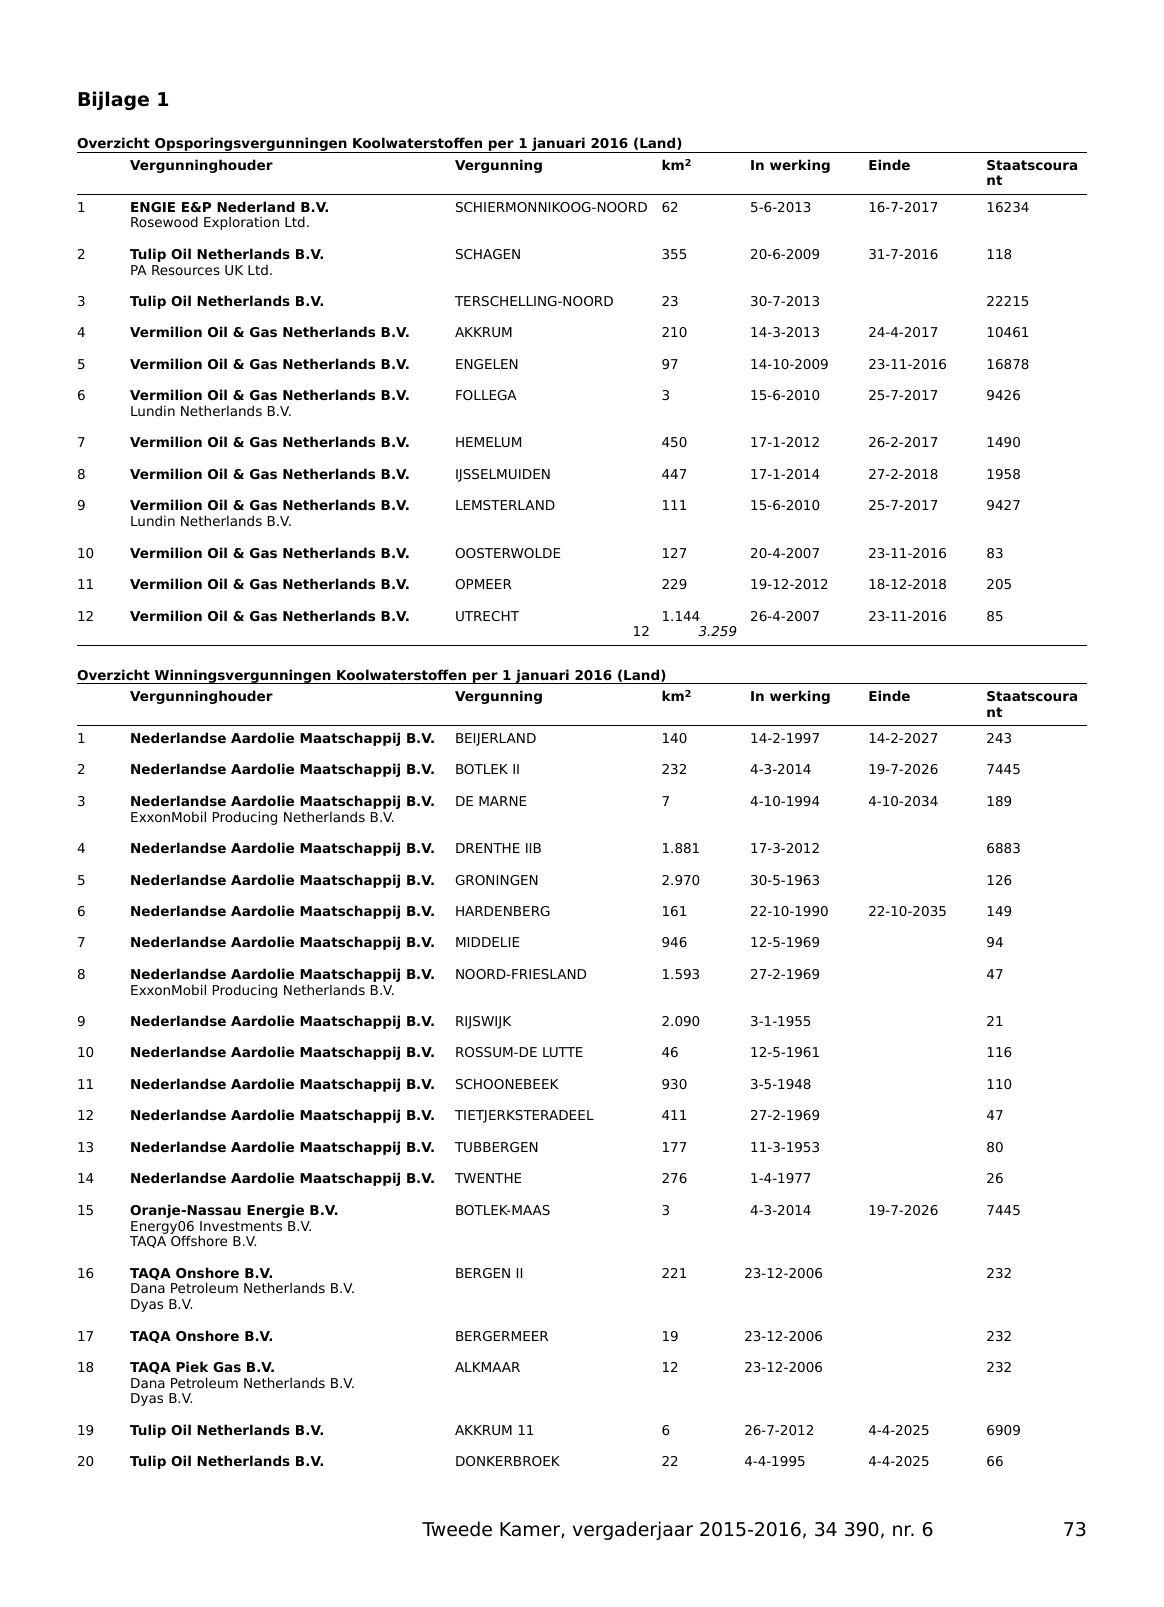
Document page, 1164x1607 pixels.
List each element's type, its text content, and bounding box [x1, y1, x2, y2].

table_cell [77, 373, 124, 388]
table_cell [862, 888, 980, 904]
table_cell 83 [980, 545, 1087, 561]
table_cell [980, 1187, 1087, 1203]
table_cell [77, 1439, 124, 1454]
table_cell [77, 420, 124, 435]
table_cell [449, 310, 655, 325]
table_cell In werking [744, 684, 862, 725]
table_cell 11 [77, 577, 124, 593]
table_cell [655, 262, 744, 278]
table_cell BERGERMEER [449, 1329, 655, 1344]
table_cell [449, 561, 655, 577]
table_cell [449, 1313, 655, 1328]
table_cell [744, 951, 862, 967]
table_cell Vermilion Oil & Gas Netherlands B.V. [124, 388, 449, 404]
table_cell ALKMAAR [449, 1360, 655, 1376]
table_cell [744, 746, 862, 762]
table_cell [862, 593, 980, 608]
table_cell 22 [655, 1454, 738, 1470]
table_cell Staatscourant [980, 684, 1087, 725]
table_cell Vermilion Oil & Gas Netherlands B.V. [124, 325, 449, 341]
table_cell Staatscourant [980, 153, 1087, 194]
table_cell [77, 483, 124, 498]
table_cell 23-12-2006 [738, 1266, 862, 1281]
table_cell [655, 1093, 744, 1108]
table_cell [744, 373, 862, 388]
table_cell [655, 451, 744, 467]
table_cell [862, 951, 980, 967]
table_cell [862, 1360, 980, 1376]
table_cell HEMELUM [449, 435, 655, 451]
table_cell [862, 1439, 980, 1454]
table_cell 23 [655, 294, 744, 309]
table_cell 16-7-2017 [862, 195, 980, 215]
table_cell 15-6-2010 [744, 498, 862, 514]
table_cell 1490 [980, 435, 1087, 451]
table_cell [449, 983, 655, 998]
table_cell [77, 153, 124, 194]
table_cell [862, 857, 980, 872]
table_cell 10 [77, 1045, 124, 1061]
table_cell [77, 920, 124, 935]
table_cell km2 [655, 684, 744, 725]
table_cell [124, 857, 449, 872]
table_cell 14-2-1997 [744, 726, 862, 746]
table_cell 3.259 [655, 624, 744, 644]
table_cell [655, 888, 744, 904]
table_cell [862, 1187, 980, 1203]
table_cell 20 [77, 1454, 124, 1470]
table_cell [738, 1407, 862, 1423]
table_cell 3 [655, 388, 744, 404]
table_cell 161 [655, 904, 744, 919]
table_cell [980, 1344, 1087, 1360]
table_cell 110 [980, 1077, 1087, 1092]
table_cell 6 [655, 1423, 738, 1438]
table_cell [449, 951, 655, 967]
table_cell km2 [655, 153, 744, 194]
table_cell Einde [862, 153, 980, 194]
table_cell [655, 215, 744, 231]
table_cell 19-7-2026 [862, 1203, 980, 1218]
table_cell 2.970 [655, 872, 744, 888]
table_cell [77, 1313, 124, 1328]
table_cell [744, 420, 862, 435]
table_cell 12-5-1969 [744, 935, 862, 951]
table_cell [980, 451, 1087, 467]
table_cell [744, 1030, 862, 1045]
table_cell [744, 825, 862, 841]
table_cell [124, 1155, 449, 1171]
table_cell [862, 483, 980, 498]
table_cell [449, 1234, 655, 1250]
table_cell IJSSELMUIDEN [449, 467, 655, 482]
table_cell 9 [77, 498, 124, 514]
table_cell [744, 514, 862, 530]
table_cell [449, 1250, 655, 1266]
table_cell RIJSWIJK [449, 1014, 655, 1029]
table_cell 13 [77, 1140, 124, 1155]
table_cell 4-4-2025 [862, 1454, 980, 1470]
table_cell [862, 872, 980, 888]
table_cell TAQA Onshore B.V. [124, 1266, 449, 1281]
table_cell [980, 1155, 1087, 1171]
table_cell 1958 [980, 467, 1087, 482]
table_cell 25-7-2017 [862, 388, 980, 404]
table_cell TAQA Offshore B.V. [124, 1234, 449, 1250]
table_cell 149 [980, 904, 1087, 919]
table_cell 1 [77, 195, 124, 215]
table_cell [862, 1266, 980, 1281]
table_cell [124, 998, 449, 1014]
table_cell BOTLEK-MAAS [449, 1203, 655, 1218]
table_cell [449, 1030, 655, 1045]
table_cell 23-11-2016 [862, 545, 980, 561]
table_cell [124, 920, 449, 935]
table_cell 18 [77, 1360, 124, 1376]
table_cell [655, 231, 744, 247]
table_cell 4-4-2025 [862, 1423, 980, 1438]
table_cell 210 [655, 325, 744, 341]
table_cell [980, 530, 1087, 545]
table_cell [655, 951, 744, 967]
table_cell 6 [77, 388, 124, 404]
table_cell 4-10-1994 [744, 794, 862, 809]
table_cell 80 [980, 1140, 1087, 1155]
table_cell Nederlandse Aardolie Maatschappij B.V. [124, 762, 449, 778]
table_cell [124, 1439, 449, 1454]
table_cell [77, 451, 124, 467]
table_cell [980, 262, 1087, 278]
table_cell 4-3-2014 [744, 762, 862, 778]
table_cell [862, 1108, 980, 1124]
table_cell [449, 215, 655, 231]
table_cell [77, 1124, 124, 1140]
table_cell 3 [655, 1203, 744, 1218]
table_cell [77, 1297, 124, 1313]
table_cell [980, 1313, 1087, 1328]
table_cell 66 [980, 1454, 1087, 1470]
table_cell MIDDELIE [449, 935, 655, 951]
table_cell Tulip Oil Netherlands B.V. [124, 247, 449, 262]
table_cell 3 [77, 794, 124, 809]
table_cell [744, 778, 862, 794]
table_cell [862, 1045, 980, 1061]
table_cell [77, 1250, 124, 1266]
table_cell [77, 684, 124, 725]
table_cell [655, 1061, 744, 1077]
table_cell 1-4-1977 [744, 1171, 862, 1187]
table_cell SCHAGEN [449, 247, 655, 262]
table_cell [655, 1439, 738, 1454]
table_cell GRONINGEN [449, 872, 655, 888]
table_cell [744, 1093, 862, 1108]
table_cell [124, 1407, 449, 1423]
table_cell 4 [77, 841, 124, 857]
table_cell [862, 998, 980, 1014]
table_cell 5-6-2013 [744, 195, 862, 215]
table_cell Tulip Oil Netherlands B.V. [124, 294, 449, 309]
table_cell [862, 1297, 980, 1313]
table_cell [449, 1391, 655, 1407]
table_cell 23-11-2016 [862, 608, 980, 624]
table_cell [124, 278, 449, 294]
table_cell [449, 278, 655, 294]
table_cell [744, 1234, 862, 1250]
table_cell [77, 1376, 124, 1391]
table_cell [862, 278, 980, 294]
table_cell 11 [77, 1077, 124, 1092]
table_cell [77, 1093, 124, 1108]
table_cell 27-2-1969 [744, 967, 862, 982]
table_cell 111 [655, 498, 744, 514]
table_cell [862, 310, 980, 325]
table_cell 19 [77, 1423, 124, 1438]
table_cell [862, 262, 980, 278]
table_cell 232 [655, 762, 744, 778]
table_cell [738, 1250, 862, 1266]
table_cell [980, 231, 1087, 247]
table_cell Dyas B.V. [124, 1391, 449, 1407]
table_cell [77, 825, 124, 841]
table_cell [744, 404, 862, 419]
table_cell 17 [77, 1329, 124, 1344]
table_cell [124, 1313, 449, 1328]
table_cell SCHIERMONNIKOOG-NOORD [449, 195, 655, 215]
table_cell [655, 1155, 744, 1171]
table_cell Oranje-Nassau Energie B.V. [124, 1203, 449, 1218]
table_cell 85 [980, 608, 1087, 624]
table_cell [77, 1281, 124, 1297]
table_cell 6909 [980, 1423, 1087, 1438]
table_cell [655, 825, 744, 841]
table_cell [862, 983, 980, 998]
table_cell [449, 1376, 655, 1391]
table_cell BEIJERLAND [449, 726, 655, 746]
table_cell Vermilion Oil & Gas Netherlands B.V. [124, 545, 449, 561]
table_cell [744, 561, 862, 577]
table_cell [655, 1376, 738, 1391]
table_cell [449, 373, 655, 388]
table_cell Energy06 Investments B.V. [124, 1218, 449, 1234]
table_cell 17-3-2012 [744, 841, 862, 857]
table_cell [980, 1297, 1087, 1313]
table_cell Nederlandse Aardolie Maatschappij B.V. [124, 1077, 449, 1092]
table_cell 16 [77, 1266, 124, 1281]
table_cell 8 [77, 467, 124, 482]
table_cell 7 [77, 435, 124, 451]
table_cell [738, 1281, 862, 1297]
table_cell 11-3-1953 [744, 1140, 862, 1155]
table_cell LEMSTERLAND [449, 498, 655, 514]
table_cell [655, 404, 744, 419]
table_cell Vergunninghouder [124, 153, 449, 194]
table_cell 22-10-2035 [862, 904, 980, 919]
table_cell [862, 1407, 980, 1423]
table_cell [77, 1030, 124, 1045]
table_cell [862, 825, 980, 841]
table_cell [77, 215, 124, 231]
table_cell BOTLEK II [449, 762, 655, 778]
table_cell [980, 420, 1087, 435]
table_cell [77, 624, 124, 644]
table_cell AKKRUM [449, 325, 655, 341]
table_cell [449, 1407, 655, 1423]
table_cell [655, 1281, 738, 1297]
table_cell Tulip Oil Netherlands B.V. [124, 1423, 449, 1438]
table_cell 30-7-2013 [744, 294, 862, 309]
table_cell [862, 420, 980, 435]
table_cell [862, 1093, 980, 1108]
table_cell 47 [980, 967, 1087, 982]
table_cell 2 [77, 762, 124, 778]
table_cell 205 [980, 577, 1087, 593]
table_cell [77, 1344, 124, 1360]
table_cell [980, 1093, 1087, 1108]
table_cell Nederlandse Aardolie Maatschappij B.V. [124, 872, 449, 888]
table_cell [77, 778, 124, 794]
table_cell 4-3-2014 [744, 1203, 862, 1218]
table_cell [980, 1376, 1087, 1391]
table_cell Vergunning [449, 153, 655, 194]
table_cell [77, 951, 124, 967]
table_cell Nederlandse Aardolie Maatschappij B.V. [124, 967, 449, 982]
table_cell 355 [655, 247, 744, 262]
table_cell [124, 593, 449, 608]
table_cell [744, 1218, 862, 1234]
table_cell [862, 967, 980, 982]
table_cell 276 [655, 1171, 744, 1187]
table_cell PA Resources UK Ltd. [124, 262, 449, 278]
table_cell [655, 1187, 744, 1203]
table_cell [744, 983, 862, 998]
table_cell 14 [77, 1171, 124, 1187]
table_cell 4 [77, 325, 124, 341]
table_cell [862, 1014, 980, 1029]
table_cell [980, 1391, 1087, 1407]
table_cell 8 [77, 967, 124, 982]
table_cell ExxonMobil Producing Netherlands B.V. [124, 809, 449, 825]
table_cell [980, 920, 1087, 935]
table_cell DONKERBROEK [449, 1454, 655, 1470]
table_cell [124, 530, 449, 545]
table_cell [655, 1124, 744, 1140]
table_cell [862, 1313, 980, 1328]
table_cell [449, 920, 655, 935]
table_cell 232 [980, 1329, 1087, 1344]
table_cell ENGIE E&P Nederland B.V. [124, 195, 449, 215]
table_cell [449, 231, 655, 247]
table_cell 23-12-2006 [738, 1329, 862, 1344]
table_cell [744, 483, 862, 498]
table_cell 16878 [980, 357, 1087, 372]
table_cell [980, 1030, 1087, 1045]
table_cell NOORD-FRIESLAND [449, 967, 655, 982]
table_cell 243 [980, 726, 1087, 746]
table_cell FOLLEGA [449, 388, 655, 404]
table_cell [744, 1187, 862, 1203]
table_cell [980, 310, 1087, 325]
table_cell [124, 373, 449, 388]
table_cell [77, 888, 124, 904]
table_cell [449, 1187, 655, 1203]
table_cell Vermilion Oil & Gas Netherlands B.V. [124, 608, 449, 624]
table_cell [124, 1061, 449, 1077]
table_cell TIETJERKSTERADEEL [449, 1108, 655, 1124]
table_cell 26-4-2007 [744, 608, 862, 624]
table_cell 7445 [980, 762, 1087, 778]
table_cell 9427 [980, 498, 1087, 514]
table_cell [449, 1344, 655, 1360]
table_cell [980, 373, 1087, 388]
table_cell 46 [655, 1045, 744, 1061]
table_cell Vermilion Oil & Gas Netherlands B.V. [124, 435, 449, 451]
table_cell [124, 231, 449, 247]
table_cell 3-1-1955 [744, 1014, 862, 1029]
table_cell [862, 920, 980, 935]
table_cell [862, 1124, 980, 1140]
table_cell [744, 231, 862, 247]
table_cell 189 [980, 794, 1087, 809]
table_cell 447 [655, 467, 744, 482]
table_cell [862, 451, 980, 467]
table_cell [655, 983, 744, 998]
table_cell 4-4-1995 [738, 1454, 862, 1470]
table_cell 6883 [980, 841, 1087, 857]
table_cell [862, 373, 980, 388]
table_cell [77, 514, 124, 530]
table_cell HARDENBERG [449, 904, 655, 919]
table_cell 31-7-2016 [862, 247, 980, 262]
table_cell Nederlandse Aardolie Maatschappij B.V. [124, 841, 449, 857]
table_cell [862, 1077, 980, 1092]
table_cell [862, 1155, 980, 1171]
table_header Overzicht Winningsvergunningen Koolwaterstoffen per 1 januari 2016 (Land) [77, 668, 1087, 683]
table_cell [862, 1140, 980, 1155]
table_cell Vergunninghouder [124, 684, 449, 725]
table_cell 127 [655, 545, 744, 561]
table_cell 4-10-2034 [862, 794, 980, 809]
table_cell [124, 1250, 449, 1266]
table_cell [449, 1093, 655, 1108]
table_cell Nederlandse Aardolie Maatschappij B.V. [124, 1108, 449, 1124]
table_cell [862, 1376, 980, 1391]
table_cell [980, 278, 1087, 294]
table_cell [655, 278, 744, 294]
table_cell TUBBERGEN [449, 1140, 655, 1155]
table_cell 19 [655, 1329, 738, 1344]
table_cell UTRECHT [449, 608, 655, 624]
table_cell [980, 998, 1087, 1014]
table_cell [449, 998, 655, 1014]
table_cell [77, 1187, 124, 1203]
table_cell 14-10-2009 [744, 357, 862, 372]
table_cell [449, 1124, 655, 1140]
table_cell [862, 809, 980, 825]
table_cell 94 [980, 935, 1087, 951]
table_cell 24-4-2017 [862, 325, 980, 341]
table_cell Nederlandse Aardolie Maatschappij B.V. [124, 1140, 449, 1155]
table_cell [124, 778, 449, 794]
table_cell [77, 530, 124, 545]
table_cell 26-2-2017 [862, 435, 980, 451]
table_cell [655, 420, 744, 435]
table_cell 2.090 [655, 1014, 744, 1029]
table_cell [124, 451, 449, 467]
table_cell [449, 1439, 655, 1454]
table_cell [744, 920, 862, 935]
table_cell [655, 1391, 738, 1407]
table_cell [449, 1297, 655, 1313]
table_cell [77, 1155, 124, 1171]
table_cell [77, 310, 124, 325]
table_cell [862, 1329, 980, 1344]
table_cell 229 [655, 577, 744, 593]
table_cell 26 [980, 1171, 1087, 1187]
table_cell [77, 341, 124, 357]
table_cell [655, 530, 744, 545]
table_cell In werking [744, 153, 862, 194]
table_cell 7445 [980, 1203, 1087, 1218]
table_cell [862, 746, 980, 762]
table_cell [655, 341, 744, 357]
table_cell [449, 746, 655, 762]
table_cell [862, 1030, 980, 1045]
table_cell [124, 746, 449, 762]
table_cell [124, 310, 449, 325]
table_cell [862, 841, 980, 857]
table_cell 27-2-1969 [744, 1108, 862, 1124]
table_cell 14-3-2013 [744, 325, 862, 341]
table_cell 232 [980, 1266, 1087, 1281]
table_cell [862, 1061, 980, 1077]
table_cell [124, 420, 449, 435]
table_cell [980, 983, 1087, 998]
table_cell [449, 1061, 655, 1077]
table_cell 5 [77, 357, 124, 372]
table_cell 7 [655, 794, 744, 809]
table_cell 3-5-1948 [744, 1077, 862, 1092]
table_cell [655, 920, 744, 935]
table_cell 12 [449, 624, 655, 644]
table_cell [124, 1344, 449, 1360]
table_cell Rosewood Exploration Ltd. [124, 215, 449, 231]
table_cell 946 [655, 935, 744, 951]
table_cell 7 [77, 935, 124, 951]
table_cell [744, 341, 862, 357]
table_cell [655, 809, 744, 825]
table_cell 25-7-2017 [862, 498, 980, 514]
table_cell [655, 1218, 744, 1234]
table_cell [77, 262, 124, 278]
table_cell TAQA Piek Gas B.V. [124, 1360, 449, 1376]
subtitle Bijlage 1 [77, 89, 1087, 111]
table_cell Dyas B.V. [124, 1297, 449, 1313]
table_cell 12-5-1961 [744, 1045, 862, 1061]
table_cell BERGEN II [449, 1266, 655, 1281]
table_cell 10 [77, 545, 124, 561]
table_cell [655, 514, 744, 530]
table_cell ROSSUM-DE LUTTE [449, 1045, 655, 1061]
table_cell [738, 1376, 862, 1391]
table_cell [77, 998, 124, 1014]
table_cell 15-6-2010 [744, 388, 862, 404]
table_cell [862, 1218, 980, 1234]
table_cell [655, 857, 744, 872]
table_cell [862, 935, 980, 951]
table_cell 232 [980, 1360, 1087, 1376]
table_cell [744, 888, 862, 904]
table_cell [449, 530, 655, 545]
table_cell [862, 624, 980, 644]
table_cell [449, 1155, 655, 1171]
table_cell 1 [77, 726, 124, 746]
table_cell Tulip Oil Netherlands B.V. [124, 1454, 449, 1470]
table_cell 450 [655, 435, 744, 451]
table_cell [980, 809, 1087, 825]
table_cell [980, 561, 1087, 577]
table_cell [449, 888, 655, 904]
table_cell [744, 451, 862, 467]
table_cell [449, 404, 655, 419]
table_cell 12 [655, 1360, 738, 1376]
table_cell 126 [980, 872, 1087, 888]
table_cell [744, 310, 862, 325]
table_cell [77, 561, 124, 577]
table_cell [77, 231, 124, 247]
table_cell [124, 561, 449, 577]
table_cell [862, 1234, 980, 1250]
table_cell [862, 1344, 980, 1360]
table_cell TAQA Onshore B.V. [124, 1329, 449, 1344]
table_cell [980, 1061, 1087, 1077]
table_cell [655, 1344, 738, 1360]
table_header Overzicht Opsporingsvergunningen Koolwaterstoffen per 1 januari 2016 (Land) [77, 136, 1087, 152]
table_cell [738, 1313, 862, 1328]
table_cell 411 [655, 1108, 744, 1124]
table_cell [655, 998, 744, 1014]
table_cell 21 [980, 1014, 1087, 1029]
table_cell [655, 593, 744, 608]
table_cell [77, 278, 124, 294]
table_cell Nederlandse Aardolie Maatschappij B.V. [124, 904, 449, 919]
table_cell [744, 809, 862, 825]
table_cell [77, 857, 124, 872]
table_cell [124, 825, 449, 841]
table_cell Vermilion Oil & Gas Netherlands B.V. [124, 577, 449, 593]
table_cell [862, 231, 980, 247]
table_cell 19-12-2012 [744, 577, 862, 593]
table_cell [655, 778, 744, 794]
table_cell [77, 593, 124, 608]
table_cell [655, 483, 744, 498]
table_cell [449, 1281, 655, 1297]
table_cell [449, 514, 655, 530]
table_cell [980, 483, 1087, 498]
table_cell Vermilion Oil & Gas Netherlands B.V. [124, 467, 449, 482]
table_cell 62 [655, 195, 744, 215]
table_cell [655, 1030, 744, 1045]
table_cell [655, 1407, 738, 1423]
table_cell [744, 530, 862, 545]
table_cell [862, 561, 980, 577]
table_cell Dana Petroleum Netherlands B.V. [124, 1376, 449, 1391]
table_cell [738, 1439, 862, 1454]
table_cell [77, 404, 124, 419]
table_cell 47 [980, 1108, 1087, 1124]
table_cell [124, 1187, 449, 1203]
table_cell [980, 1250, 1087, 1266]
table_cell [655, 373, 744, 388]
table_cell 2 [77, 247, 124, 262]
table_cell [980, 624, 1087, 644]
table_cell [862, 215, 980, 231]
table_cell 19-7-2026 [862, 762, 980, 778]
table_cell 9426 [980, 388, 1087, 404]
table_cell 97 [655, 357, 744, 372]
table_cell [862, 1281, 980, 1297]
table_cell [738, 1344, 862, 1360]
table_cell [449, 420, 655, 435]
table_cell [77, 1218, 124, 1234]
table_cell [124, 1030, 449, 1045]
table_cell [655, 1297, 738, 1313]
table_cell [862, 1391, 980, 1407]
table_cell [980, 825, 1087, 841]
table_cell 3 [77, 294, 124, 309]
table_cell [980, 1234, 1087, 1250]
table_cell ExxonMobil Producing Netherlands B.V. [124, 983, 449, 998]
table_cell [738, 1297, 862, 1313]
table_cell Einde [862, 684, 980, 725]
table_cell 14-2-2027 [862, 726, 980, 746]
table_cell Nederlandse Aardolie Maatschappij B.V. [124, 1014, 449, 1029]
table_cell OPMEER [449, 577, 655, 593]
table_cell 22-10-1990 [744, 904, 862, 919]
table_cell Vergunning [449, 684, 655, 725]
table_cell [77, 809, 124, 825]
table_cell [980, 1439, 1087, 1454]
table_cell 20-6-2009 [744, 247, 862, 262]
table_cell [655, 1234, 744, 1250]
table_cell DRENTHE IIB [449, 841, 655, 857]
table_cell [449, 825, 655, 841]
table_cell 17-1-2014 [744, 467, 862, 482]
table_cell [862, 1171, 980, 1187]
table_cell 30-5-1963 [744, 872, 862, 888]
table_cell [744, 1061, 862, 1077]
table_cell [862, 294, 980, 309]
table_cell [655, 1250, 738, 1266]
table_cell 20-4-2007 [744, 545, 862, 561]
table_cell [744, 215, 862, 231]
table_cell 10461 [980, 325, 1087, 341]
table_cell 18-12-2018 [862, 577, 980, 593]
table_cell Lundin Netherlands B.V. [124, 514, 449, 530]
table_cell 930 [655, 1077, 744, 1092]
table_cell 12 [77, 1108, 124, 1124]
table_cell [449, 857, 655, 872]
table_cell 140 [655, 726, 744, 746]
table_cell [449, 483, 655, 498]
table_cell 9 [77, 1014, 124, 1029]
table_cell AKKRUM 11 [449, 1423, 655, 1438]
table_cell [980, 1407, 1087, 1423]
table_cell [449, 451, 655, 467]
table_cell [124, 951, 449, 967]
table_cell [124, 1124, 449, 1140]
table_cell [744, 1124, 862, 1140]
table_cell [980, 341, 1087, 357]
table_cell 1.881 [655, 841, 744, 857]
table_cell [744, 278, 862, 294]
table_cell Nederlandse Aardolie Maatschappij B.V. [124, 1171, 449, 1187]
table_cell [655, 1313, 738, 1328]
table_cell 116 [980, 1045, 1087, 1061]
table_cell [744, 262, 862, 278]
table_cell [655, 310, 744, 325]
table_cell Dana Petroleum Netherlands B.V. [124, 1281, 449, 1297]
table_cell [862, 514, 980, 530]
table_cell [744, 998, 862, 1014]
table_cell 1.593 [655, 967, 744, 982]
table_cell [124, 1093, 449, 1108]
table_cell [980, 1281, 1087, 1297]
table_cell [124, 888, 449, 904]
table_cell Nederlandse Aardolie Maatschappij B.V. [124, 794, 449, 809]
table_cell 23-12-2006 [738, 1360, 862, 1376]
table_cell [655, 746, 744, 762]
table_cell [980, 857, 1087, 872]
table_cell [980, 593, 1087, 608]
table_cell [980, 888, 1087, 904]
table_cell Vermilion Oil & Gas Netherlands B.V. [124, 498, 449, 514]
table_cell 16234 [980, 195, 1087, 215]
table_cell TERSCHELLING-NOORD [449, 294, 655, 309]
table_cell [980, 746, 1087, 762]
table_cell [449, 341, 655, 357]
table_cell [77, 1407, 124, 1423]
table_cell 27-2-2018 [862, 467, 980, 482]
table_cell [744, 857, 862, 872]
table_cell [862, 1250, 980, 1266]
table_cell [77, 746, 124, 762]
table_cell [980, 1124, 1087, 1140]
table_cell Nederlandse Aardolie Maatschappij B.V. [124, 1045, 449, 1061]
table_cell [449, 778, 655, 794]
table_cell [980, 951, 1087, 967]
table_cell [744, 624, 862, 644]
table_cell 12 [77, 608, 124, 624]
table_cell OOSTERWOLDE [449, 545, 655, 561]
table_cell [980, 1218, 1087, 1234]
table_cell [862, 530, 980, 545]
table_cell [77, 1061, 124, 1077]
table_cell [449, 593, 655, 608]
table_cell 26-7-2012 [738, 1423, 862, 1438]
table_cell 5 [77, 872, 124, 888]
table_cell Nederlandse Aardolie Maatschappij B.V. [124, 935, 449, 951]
table_cell 177 [655, 1140, 744, 1155]
table_cell 6 [77, 904, 124, 919]
table_cell [449, 1218, 655, 1234]
table_cell [980, 215, 1087, 231]
table_cell [77, 983, 124, 998]
table_cell DE MARNE [449, 794, 655, 809]
table_cell [77, 1234, 124, 1250]
table_cell [744, 593, 862, 608]
table_cell Nederlandse Aardolie Maatschappij B.V. [124, 726, 449, 746]
table_cell [77, 1391, 124, 1407]
table_cell TWENTHE [449, 1171, 655, 1187]
table_cell 118 [980, 247, 1087, 262]
table_cell [449, 809, 655, 825]
table_cell [862, 341, 980, 357]
table_cell [980, 404, 1087, 419]
table_cell [124, 483, 449, 498]
table_cell 17-1-2012 [744, 435, 862, 451]
table_cell 22215 [980, 294, 1087, 309]
table_cell [738, 1391, 862, 1407]
table_cell [744, 1155, 862, 1171]
table_cell [862, 778, 980, 794]
table_cell [980, 778, 1087, 794]
table_cell [124, 624, 449, 644]
table_cell ENGELEN [449, 357, 655, 372]
table_cell [862, 404, 980, 419]
table_cell SCHOONEBEEK [449, 1077, 655, 1092]
table_cell [449, 262, 655, 278]
table_cell 221 [655, 1266, 738, 1281]
table_cell [124, 341, 449, 357]
table_cell 23-11-2016 [862, 357, 980, 372]
table_cell [980, 514, 1087, 530]
table_cell 15 [77, 1203, 124, 1218]
table_cell [655, 561, 744, 577]
table_cell 1.144 [655, 608, 744, 624]
table_cell Lundin Netherlands B.V. [124, 404, 449, 419]
table_cell Vermilion Oil & Gas Netherlands B.V. [124, 357, 449, 372]
